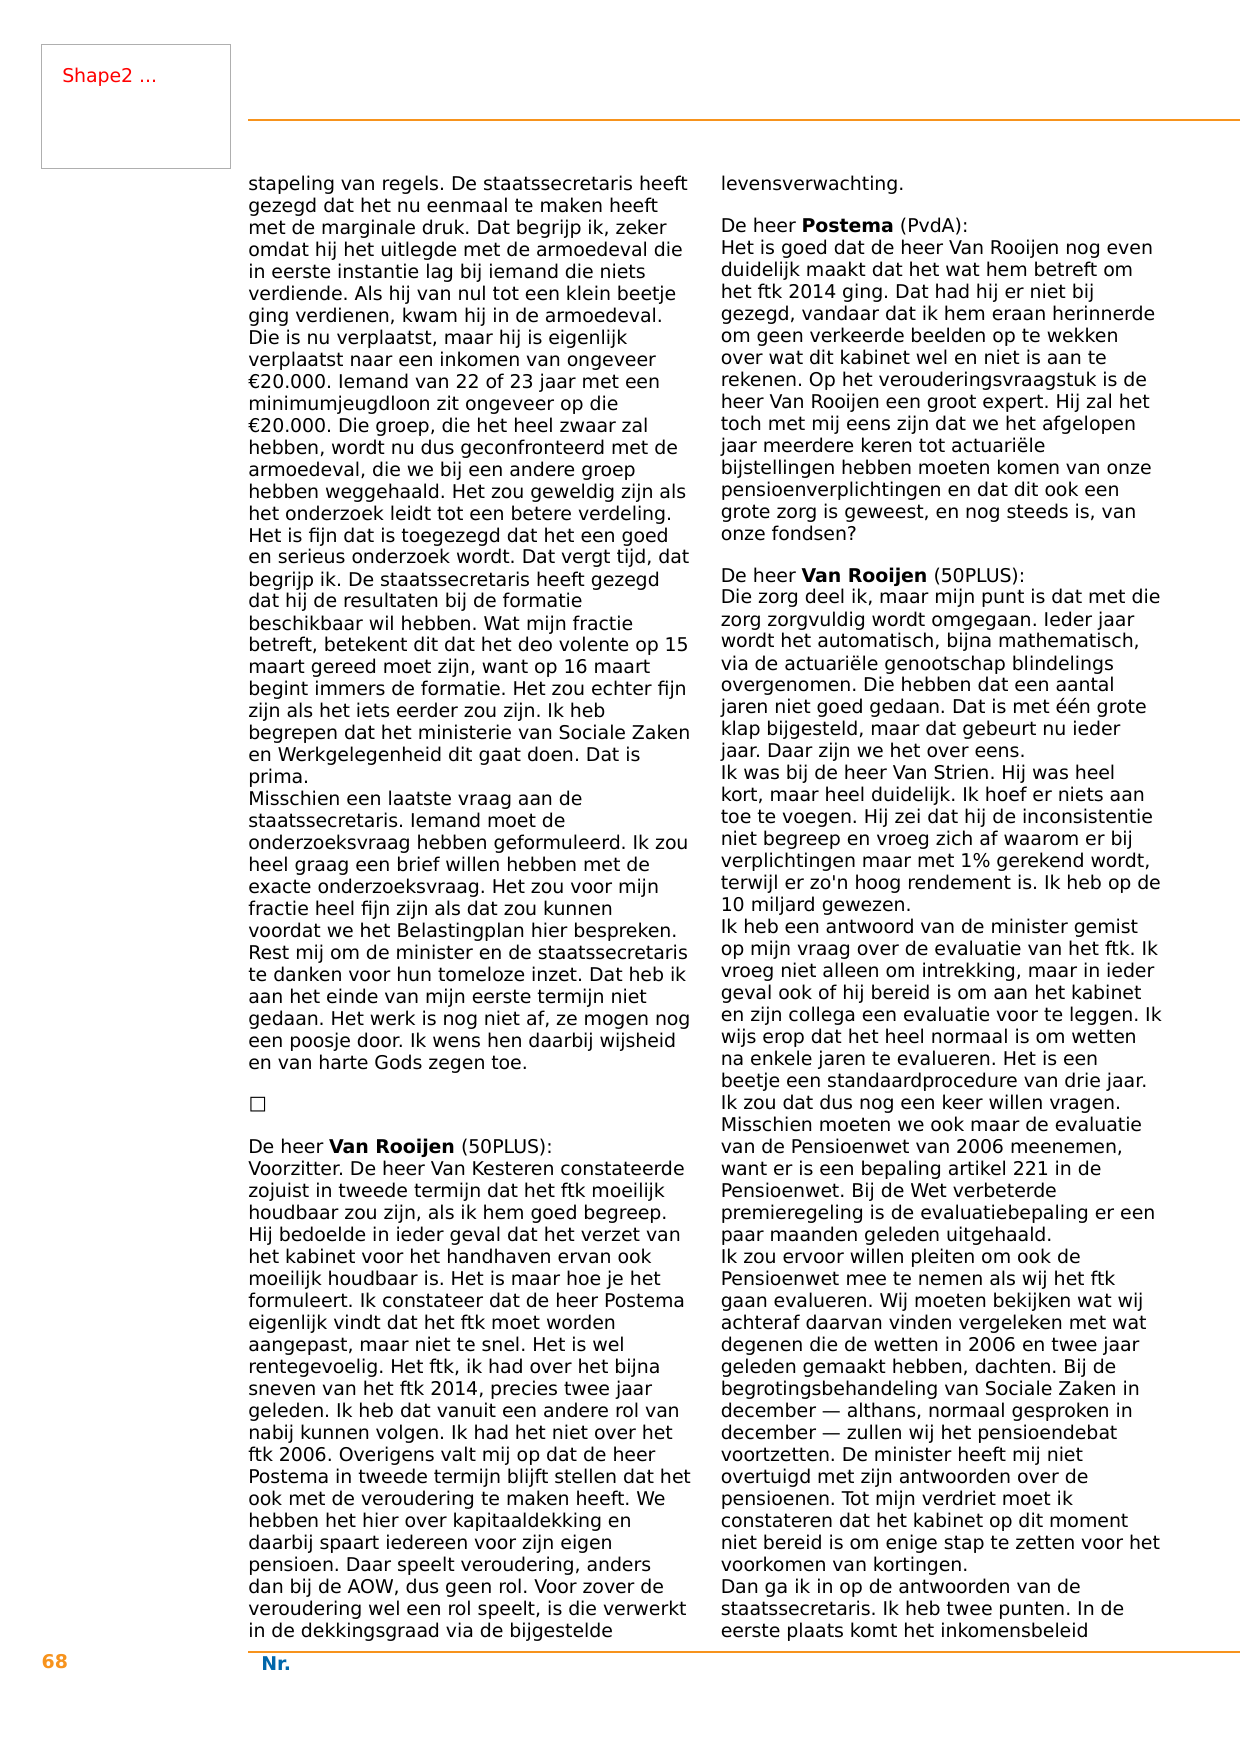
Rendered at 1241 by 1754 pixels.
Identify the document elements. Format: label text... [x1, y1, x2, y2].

text ⬜ [248, 1094, 691, 1116]
text De heer Van Rooijen (50PLUS): [248, 1136, 691, 1158]
text stapeling van regels. De staatssecretaris heeft gezegd dat het nu eenmaal te maken heeft met de marginale druk. Dat begrijp ik, zeker omdat hij het uitlegde met de armoedeval die in eerste instantie lag bij iemand die niets verdiende. Als hij van nul tot een klein beetje ging verdienen, kwam hij in de armoedeval. Die is nu verplaatst, maar hij is eigenlijk verplaatst naar een inkomen van ongeveer €20.000. Iemand van 22 of 23 jaar met een minimumjeugdloon zit ongeveer op die €20.000. Die groep, die het heel zwaar zal hebben, wordt nu dus geconfronteerd met de armoedeval, die we bij een andere groep hebben weggehaald. Het zou geweldig zijn als het onderzoek leidt tot een betere verdeling. Het is fijn dat is toegezegd dat het een goed en serieus onderzoek wordt. Dat vergt tijd, dat begrijp ik. De staatssecretaris heeft gezegd dat hij de resultaten bij de formatie beschikbaar wil hebben. Wat mijn fractie betreft, betekent dit dat het deo volente op 15 maart gereed moet zijn, want op 16 maart begint immers de formatie. Het zou echter fijn zijn als het iets eerder zou zijn. Ik heb begrepen dat het ministerie van Sociale Zaken en Werkgelegenheid dit gaat doen. Dat is prima. [248, 173, 691, 788]
text Het is goed dat de heer Van Rooijen nog even duidelijk maakt dat het wat hem betreft om het ftk 2014 ging. Dat had hij er niet bij gezegd, vandaar dat ik hem eraan herinnerde om geen verkeerde beelden op te wekken over wat dit kabinet wel en niet is aan te rekenen. Op het verouderingsvraagstuk is de heer Van Rooijen een groot expert. Hij zal het toch met mij eens zijn dat we het afgelopen jaar meerdere keren tot actuariële bijstellingen hebben moeten komen van onze pensioenverplichtingen en dat dit ook een grote zorg is geweest, en nog steeds is, van onze fondsen? [721, 237, 1163, 544]
text Misschien een laatste vraag aan de staatssecretaris. Iemand moet de onderzoeksvraag hebben geformuleerd. Ik zou heel graag een brief willen hebben met de exacte onderzoeksvraag. Het zou voor mijn fractie heel fijn zijn als dat zou kunnen voordat we het Belastingplan hier bespreken. [248, 788, 691, 942]
text Dan ga ik in op de antwoorden van de staatssecretaris. Ik heb twee punten. In de eerste plaats komt het inkomensbeleid [721, 1576, 1163, 1641]
text Ik was bij de heer Van Strien. Hij was heel kort, maar heel duidelijk. Ik hoef er niets aan toe te voegen. Hij zei dat hij de inconsistentie niet begreep en vroeg zich af waarom er bij verplichtingen maar met 1% gerekend wordt, terwijl er zo'n hoog rendement is. Ik heb op de 10 miljard gewezen. [721, 762, 1163, 916]
text De heer Postema (PvdA): [721, 215, 1163, 237]
text Ik heb een antwoord van de minister gemist op mijn vraag over de evaluatie van het ftk. Ik vroeg niet alleen om intrekking, maar in ieder geval ook of hij bereid is om aan het kabinet en zijn collega een evaluatie voor te leggen. Ik wijs erop dat het heel normaal is om wetten na enkele jaren te evalueren. Het is een beetje een standaardprocedure van drie jaar. Ik zou dat dus nog een keer willen vragen. Misschien moeten we ook maar de evaluatie van de Pensioenwet van 2006 meenemen, want er is een bepaling artikel 221 in de Pensioenwet. Bij de Wet verbeterde premieregeling is de evaluatiebepaling er een paar maanden geleden uitgehaald. [721, 916, 1163, 1246]
text Die zorg deel ik, maar mijn punt is dat met die zorg zorgvuldig wordt omgegaan. Ieder jaar wordt het automatisch, bijna mathematisch, via de actuariële genootschap blindelings overgenomen. Die hebben dat een aantal jaren niet goed gedaan. Dat is met één grote klap bijgesteld, maar dat gebeurt nu ieder jaar. Daar zijn we het over eens. [721, 586, 1163, 762]
text Voorzitter. De heer Van Kesteren constateerde zojuist in tweede termijn dat het ftk moeilijk houdbaar zou zijn, als ik hem goed begreep. Hij bedoelde in ieder geval dat het verzet van het kabinet voor het handhaven ervan ook moeilijk houdbaar is. Het is maar hoe je het formuleert. Ik constateer dat de heer Postema eigenlijk vindt dat het ftk moet worden aangepast, maar niet te snel. Het is wel rentegevoelig. Het ftk, ik had over het bijna sneven van het ftk 2014, precies twee jaar geleden. Ik heb dat vanuit een andere rol van nabij kunnen volgen. Ik had het niet over het ftk 2006. Overigens valt mij op dat de heer Postema in tweede termijn blijft stellen dat het ook met de veroudering te maken heeft. We hebben het hier over kapitaaldekking en daarbij spaart iedereen voor zijn eigen pensioen. Daar speelt veroudering, anders dan bij de AOW, dus geen rol. Voor zover de veroudering wel een rol speelt, is die verwerkt in de dekkingsgraad via de bijgestelde [248, 1158, 691, 1641]
text De heer Van Rooijen (50PLUS): [721, 564, 1163, 586]
text Ik zou ervoor willen pleiten om ook de Pensioenwet mee te nemen als wij het ftk gaan evalueren. Wij moeten bekijken wat wij achteraf daarvan vinden vergeleken met wat degenen die de wetten in 2006 en twee jaar geleden gemaakt hebben, dachten. Bij de begrotingsbehandeling van Sociale Zaken in december — althans, normaal gesproken in december — zullen wij het pensioendebat voortzetten. De minister heeft mij niet overtuigd met zijn antwoorden over de pensioenen. Tot mijn verdriet moet ik constateren dat het kabinet op dit moment niet bereid is om enige stap te zetten voor het voorkomen van kortingen. [721, 1246, 1163, 1576]
text levensverwachting. [721, 173, 1163, 195]
text Rest mij om de minister en de staatssecretaris te danken voor hun tomeloze inzet. Dat heb ik aan het einde van mijn eerste termijn niet gedaan. Het werk is nog niet af, ze mogen nog een poosje door. Ik wens hen daarbij wijsheid en van harte Gods zegen toe. [248, 942, 691, 1074]
